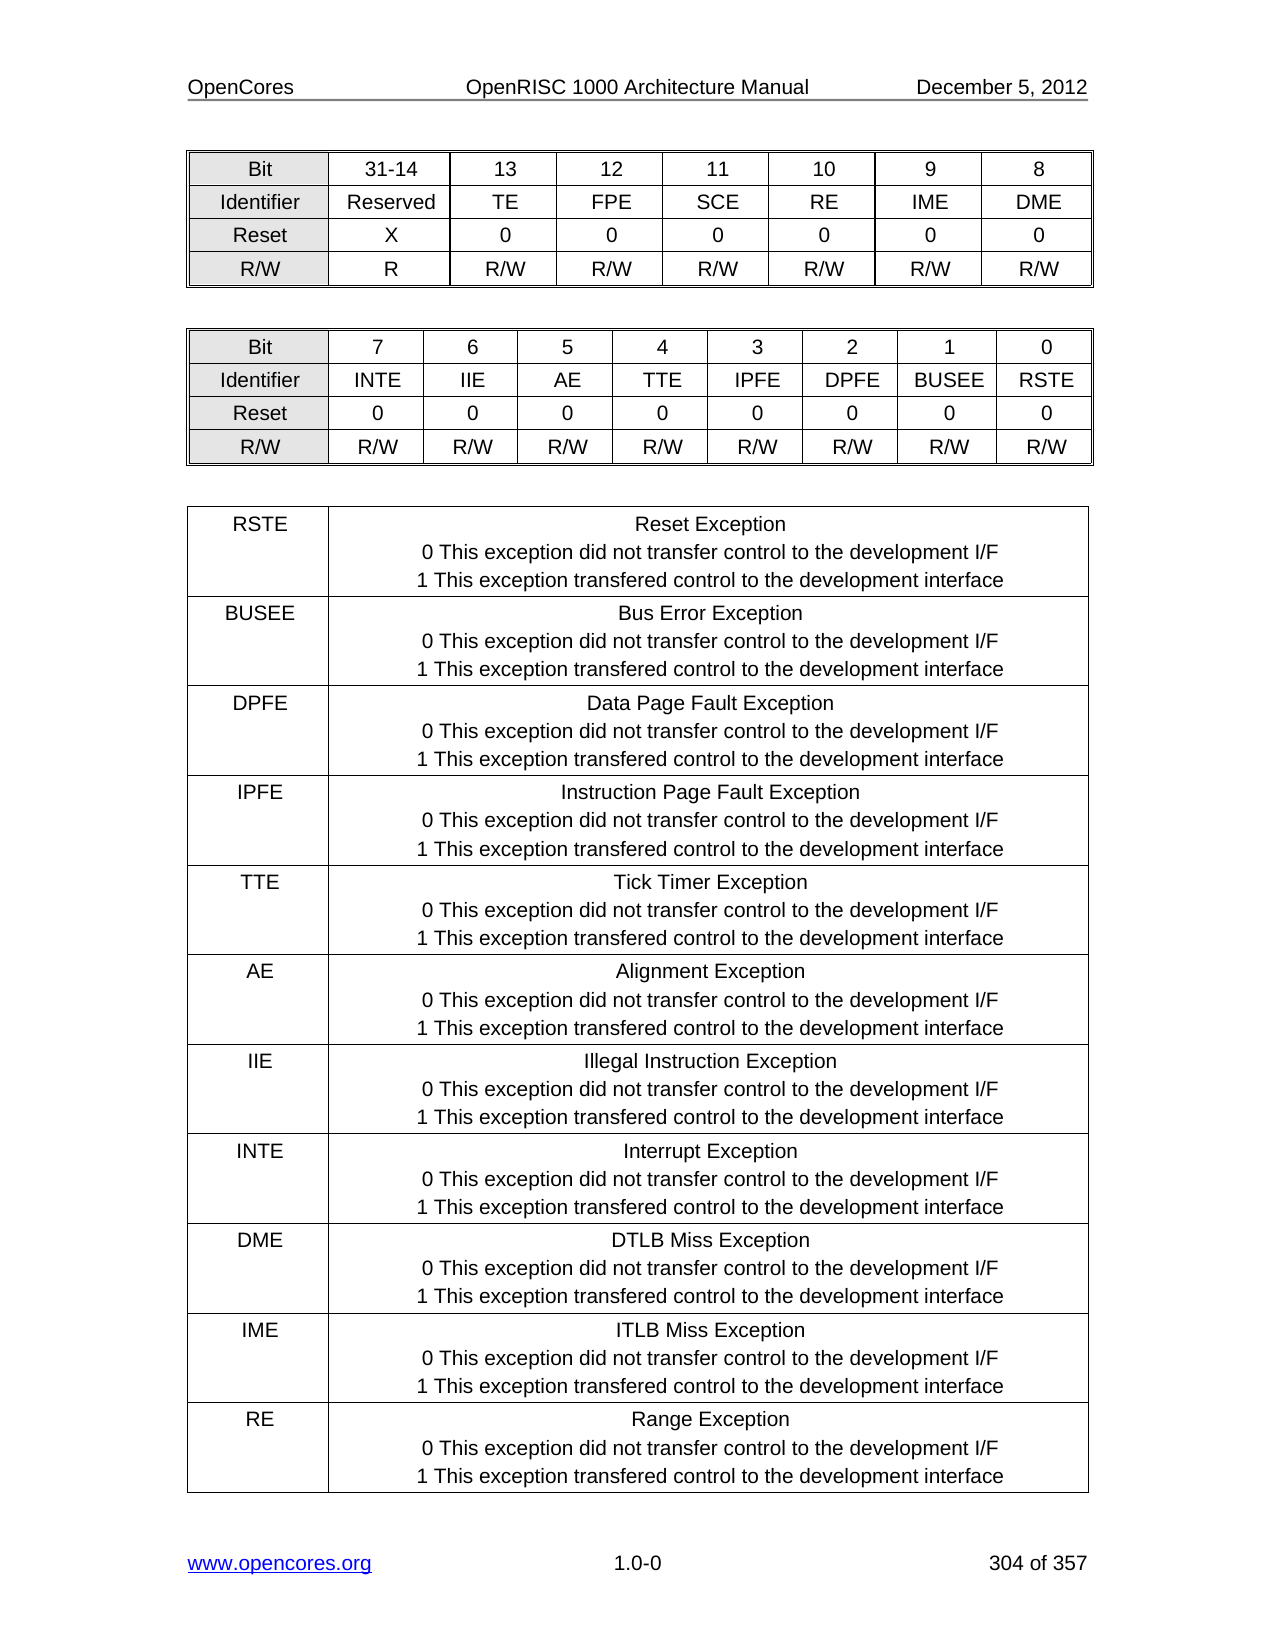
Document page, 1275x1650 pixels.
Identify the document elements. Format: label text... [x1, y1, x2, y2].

table_cell 0 [557, 219, 662, 251]
table_cell 0 [663, 219, 768, 251]
table_header 0 [997, 331, 1091, 363]
table_cell DME [188, 1224, 328, 1312]
table_cell R/W [451, 252, 556, 284]
table_cell INTE [329, 364, 423, 396]
table_cell R/W [708, 430, 802, 463]
table_cell IIE [424, 364, 517, 396]
table_cell X [329, 219, 449, 251]
table_header 12 [557, 153, 662, 184]
table_header 1 [898, 331, 996, 363]
table_cell Interrupt Exception 0 This exception did not transfer control to the development I/F 1 This exception transfered control to the development interface [329, 1134, 1088, 1223]
table_cell DME [982, 186, 1091, 218]
table_cell 0 [898, 397, 996, 429]
table_header Bit [190, 331, 328, 363]
table_cell 0 [329, 397, 423, 429]
table_cell R/W [557, 252, 662, 284]
table_cell AE [188, 955, 328, 1044]
table_cell 0 [769, 219, 874, 251]
table_header Bit [190, 153, 328, 184]
table_cell IPFE [188, 776, 328, 864]
table_header RSTE [188, 507, 328, 596]
table_cell BUSEE [188, 597, 328, 685]
table_cell R/W [329, 430, 423, 463]
table_cell Range Exception 0 This exception did not transfer control to the development I/F 1 This exception transfered control to the development interface [329, 1403, 1088, 1492]
table_header 2 [803, 331, 897, 363]
table_header Reset Exception 0 This exception did not transfer control to the development I/F 1 This exception transfered control to the development interface [329, 507, 1088, 596]
table_cell R/W [424, 430, 517, 463]
table_cell Identifier [190, 364, 328, 396]
table_header 13 [451, 153, 556, 184]
table_cell 0 [803, 397, 897, 429]
table_cell Reset [190, 219, 328, 251]
table_cell BUSEE [898, 364, 996, 396]
table_cell DPFE [803, 364, 897, 396]
table_cell Reset [190, 397, 328, 429]
table_cell R/W [876, 252, 981, 284]
table_cell AE [518, 364, 612, 396]
table_cell TTE [188, 866, 328, 954]
table_header 4 [613, 331, 707, 363]
table_cell R/W [190, 252, 328, 284]
table_cell RE [188, 1403, 328, 1492]
table_cell R/W [663, 252, 768, 284]
table_cell R/W [190, 430, 328, 463]
table_cell RSTE [997, 364, 1091, 396]
table_cell ITLB Miss Exception 0 This exception did not transfer control to the development I/F 1 This exception transfered control to the development interface [329, 1314, 1088, 1402]
table_cell IIE [188, 1045, 328, 1133]
table_cell 0 [613, 397, 707, 429]
table_cell 0 [708, 397, 802, 429]
table_cell R/W [613, 430, 707, 463]
table_cell TE [451, 186, 556, 218]
table_cell 0 [997, 397, 1091, 429]
table_cell INTE [188, 1134, 328, 1223]
table_header 10 [769, 153, 874, 184]
table_header 5 [518, 331, 612, 363]
table_cell R/W [997, 430, 1091, 463]
table_cell 0 [518, 397, 612, 429]
table_cell SCE [663, 186, 768, 218]
table_cell IPFE [708, 364, 802, 396]
table_cell Illegal Instruction Exception 0 This exception did not transfer control to the development I/F 1 This exception transfered control to the development interface [329, 1045, 1088, 1133]
table_cell Tick Timer Exception 0 This exception did not transfer control to the development I/F 1 This exception transfered control to the development interface [329, 866, 1088, 954]
table_header 7 [329, 331, 423, 363]
table_header 9 [876, 153, 981, 184]
table_cell R/W [769, 252, 874, 284]
table_cell R/W [898, 430, 996, 463]
table_header 31-14 [329, 153, 449, 184]
table_cell DTLB Miss Exception 0 This exception did not transfer control to the development I/F 1 This exception transfered control to the development interface [329, 1224, 1088, 1312]
table_cell R/W [803, 430, 897, 463]
table_cell Bus Error Exception 0 This exception did not transfer control to the development I/F 1 This exception transfered control to the development interface [329, 597, 1088, 685]
table_cell TTE [613, 364, 707, 396]
table_cell R [329, 252, 449, 284]
table_cell Reserved [329, 186, 449, 218]
table_header 8 [982, 153, 1091, 184]
table_cell FPE [557, 186, 662, 218]
table_cell 0 [424, 397, 517, 429]
table_cell IME [876, 186, 981, 218]
table_cell DPFE [188, 686, 328, 775]
table_cell Identifier [190, 186, 328, 218]
table_header 6 [424, 331, 517, 363]
table_cell Instruction Page Fault Exception 0 This exception did not transfer control to the development I/F 1 This exception transfered control to the development interface [329, 776, 1088, 864]
table_cell 0 [876, 219, 981, 251]
table_header 3 [708, 331, 802, 363]
table_header 11 [663, 153, 768, 184]
table_cell Data Page Fault Exception 0 This exception did not transfer control to the development I/F 1 This exception transfered control to the development interface [329, 686, 1088, 775]
table_cell 0 [982, 219, 1091, 251]
table_cell R/W [518, 430, 612, 463]
table_cell 0 [451, 219, 556, 251]
table_cell Alignment Exception 0 This exception did not transfer control to the development I/F 1 This exception transfered control to the development interface [329, 955, 1088, 1044]
table_cell IME [188, 1314, 328, 1402]
table_cell R/W [982, 252, 1091, 284]
table_cell RE [769, 186, 874, 218]
